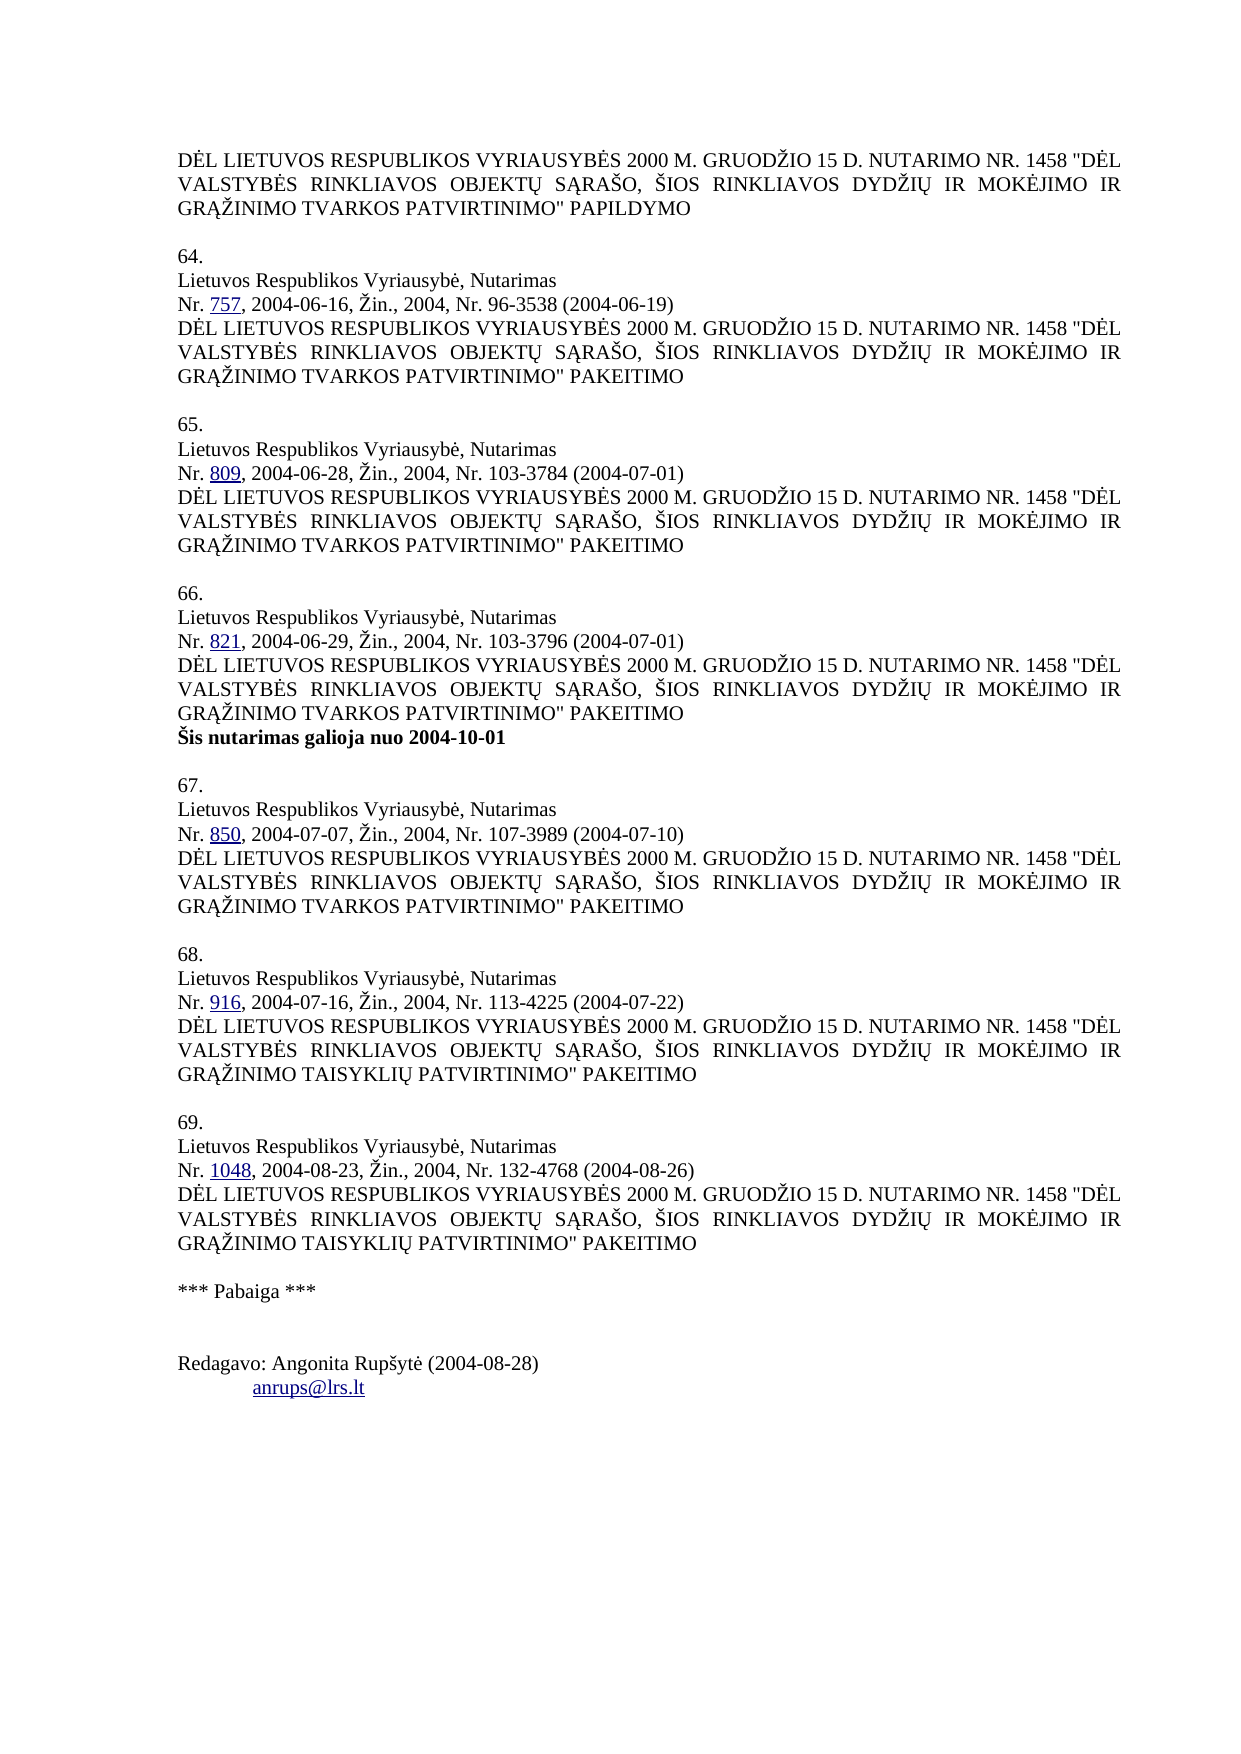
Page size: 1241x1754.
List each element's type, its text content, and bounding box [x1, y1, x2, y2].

text Lietuvos Respublikos Vyriausybė, Nutarimas [177, 966, 1122, 990]
text Nr. 821, 2004-06-29, Žin., 2004, Nr. 103-3796 (2004-07-01) [177, 629, 1122, 653]
text DĖL LIETUVOS RESPUBLIKOS VYRIAUSYBĖS 2000 M. GRUODŽIO 15 D. NUTARIMO NR. 1458 "DĖL VALSTYBĖS RINKLIAVOS OBJEKTŲ SĄRAŠO, ŠIOS RINKLIAVOS DYDŽIŲ IR MOKĖJIMO IR GRĄŽINIMO TVARKOS PATVIRTINIMO" PAKEITIMO [177, 846, 1122, 918]
text DĖL LIETUVOS RESPUBLIKOS VYRIAUSYBĖS 2000 M. GRUODŽIO 15 D. NUTARIMO NR. 1458 "DĖL VALSTYBĖS RINKLIAVOS OBJEKTŲ SĄRAŠO, ŠIOS RINKLIAVOS DYDŽIŲ IR MOKĖJIMO IR GRĄŽINIMO TVARKOS PATVIRTINIMO" PAKEITIMO [177, 316, 1122, 388]
text *** Pabaiga *** [177, 1279, 1122, 1303]
text 66. [177, 581, 1122, 605]
text DĖL LIETUVOS RESPUBLIKOS VYRIAUSYBĖS 2000 M. GRUODŽIO 15 D. NUTARIMO NR. 1458 "DĖL VALSTYBĖS RINKLIAVOS OBJEKTŲ SĄRAŠO, ŠIOS RINKLIAVOS DYDŽIŲ IR MOKĖJIMO IR GRĄŽINIMO TVARKOS PATVIRTINIMO" PAKEITIMO [177, 653, 1122, 725]
text DĖL LIETUVOS RESPUBLIKOS VYRIAUSYBĖS 2000 M. GRUODŽIO 15 D. NUTARIMO NR. 1458 "DĖL VALSTYBĖS RINKLIAVOS OBJEKTŲ SĄRAŠO, ŠIOS RINKLIAVOS DYDŽIŲ IR MOKĖJIMO IR GRĄŽINIMO TVARKOS PATVIRTINIMO" PAKEITIMO [177, 484, 1122, 557]
text anrups@lrs.lt [177, 1375, 1122, 1399]
text 64. [177, 244, 1122, 268]
text Nr. 850, 2004-07-07, Žin., 2004, Nr. 107-3989 (2004-07-10) [177, 821, 1122, 846]
text Šis nutarimas galioja nuo 2004-10-01 [177, 725, 1122, 749]
text 69. [177, 1110, 1122, 1134]
text Lietuvos Respublikos Vyriausybė, Nutarimas [177, 268, 1122, 292]
text 65. [177, 412, 1122, 436]
text 68. [177, 942, 1122, 966]
text 67. [177, 773, 1122, 797]
text Lietuvos Respublikos Vyriausybė, Nutarimas [177, 1134, 1122, 1158]
text DĖL LIETUVOS RESPUBLIKOS VYRIAUSYBĖS 2000 M. GRUODŽIO 15 D. NUTARIMO NR. 1458 "DĖL VALSTYBĖS RINKLIAVOS OBJEKTŲ SĄRAŠO, ŠIOS RINKLIAVOS DYDŽIŲ IR MOKĖJIMO IR GRĄŽINIMO TVARKOS PATVIRTINIMO" PAPILDYMO [177, 148, 1122, 220]
text Lietuvos Respublikos Vyriausybė, Nutarimas [177, 436, 1122, 461]
text Nr. 916, 2004-07-16, Žin., 2004, Nr. 113-4225 (2004-07-22) [177, 990, 1122, 1014]
text Lietuvos Respublikos Vyriausybė, Nutarimas [177, 605, 1122, 629]
text DĖL LIETUVOS RESPUBLIKOS VYRIAUSYBĖS 2000 M. GRUODŽIO 15 D. NUTARIMO NR. 1458 "DĖL VALSTYBĖS RINKLIAVOS OBJEKTŲ SĄRAŠO, ŠIOS RINKLIAVOS DYDŽIŲ IR MOKĖJIMO IR GRĄŽINIMO TAISYKLIŲ PATVIRTINIMO" PAKEITIMO [177, 1014, 1122, 1086]
text DĖL LIETUVOS RESPUBLIKOS VYRIAUSYBĖS 2000 M. GRUODŽIO 15 D. NUTARIMO NR. 1458 "DĖL VALSTYBĖS RINKLIAVOS OBJEKTŲ SĄRAŠO, ŠIOS RINKLIAVOS DYDŽIŲ IR MOKĖJIMO IR GRĄŽINIMO TAISYKLIŲ PATVIRTINIMO" PAKEITIMO [177, 1182, 1122, 1254]
text Lietuvos Respublikos Vyriausybė, Nutarimas [177, 797, 1122, 821]
text Redagavo: Angonita Rupšytė (2004-08-28) [177, 1351, 1122, 1375]
text Nr. 809, 2004-06-28, Žin., 2004, Nr. 103-3784 (2004-07-01) [177, 461, 1122, 484]
text Nr. 1048, 2004-08-23, Žin., 2004, Nr. 132-4768 (2004-08-26) [177, 1158, 1122, 1182]
text Nr. 757, 2004-06-16, Žin., 2004, Nr. 96-3538 (2004-06-19) [177, 292, 1122, 316]
